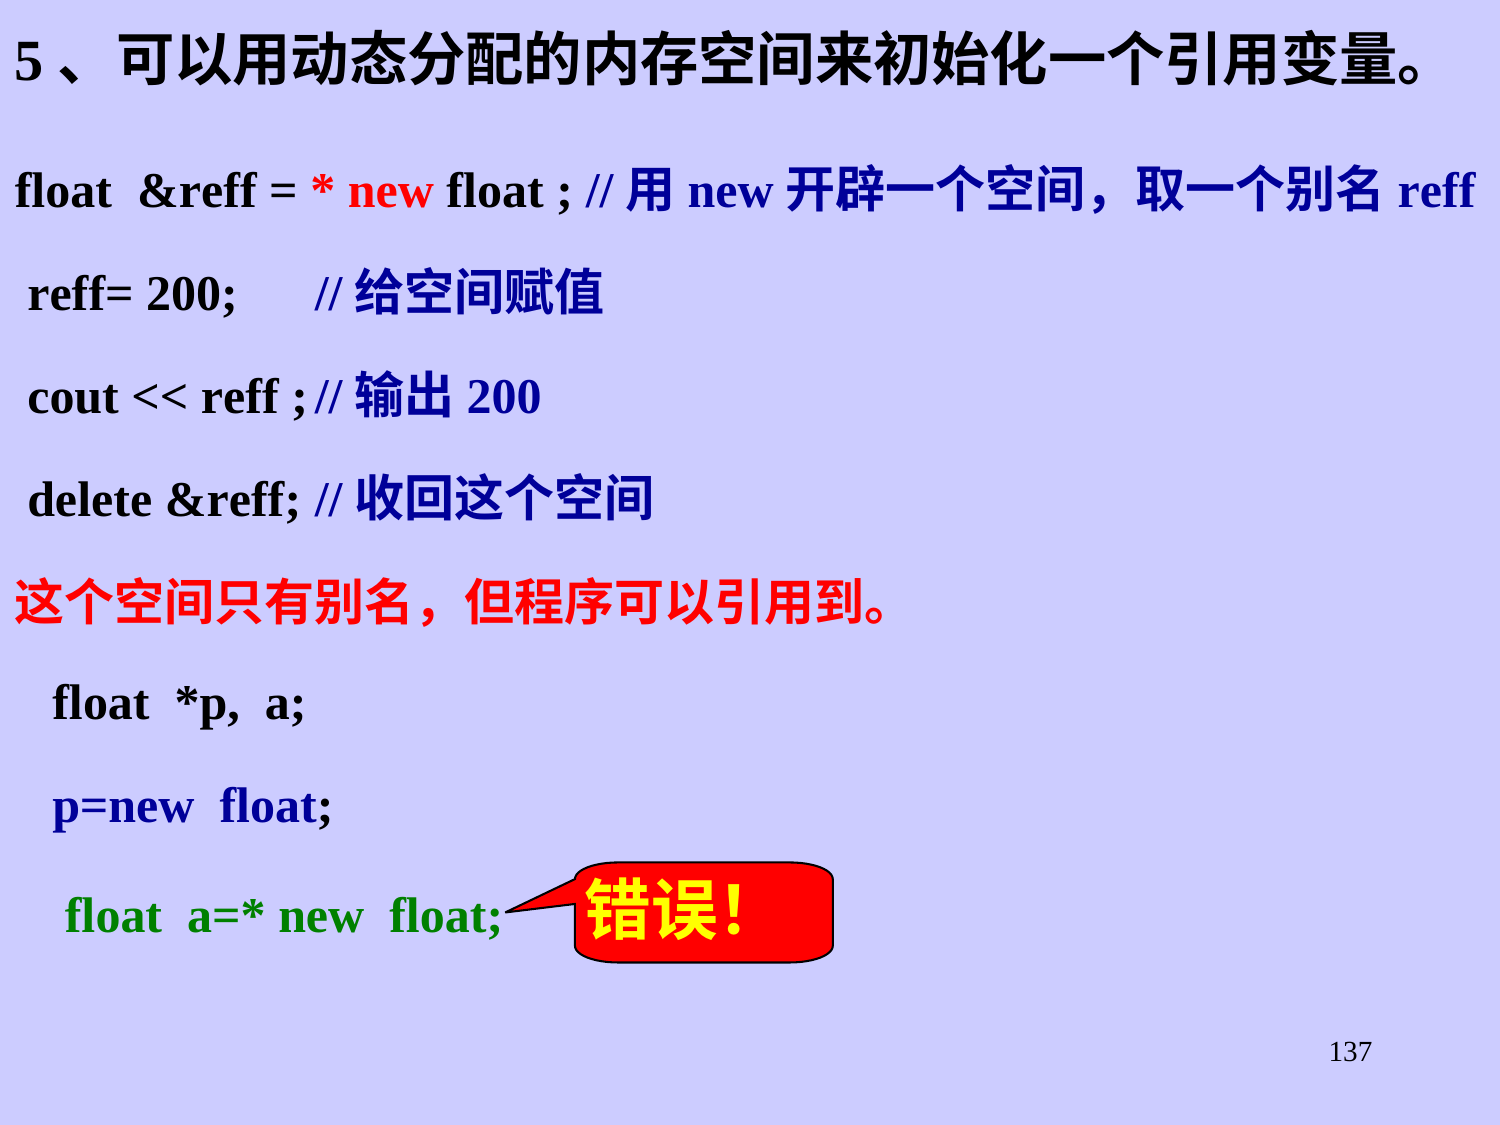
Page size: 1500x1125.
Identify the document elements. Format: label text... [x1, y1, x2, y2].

text_box float *p, a; p=new float; [37, 650, 676, 841]
text_box float &reff = * new float ; //用new开辟一个空间，取一个别名reff reff= 200; //给空间赋值 cout << reff ; //输出200 delete &reff; //收回这个空间 这个空间只有别名，但程序可以引用到。 [0, 137, 1500, 638]
text_box 5、可以用动态分配的内存空间来初始化一个引用变量。 [0, 0, 1500, 100]
text_box [1074, 1025, 1388, 1101]
text_box float a=* new float; [49, 862, 606, 950]
text_box 错误！ [505, 862, 833, 963]
